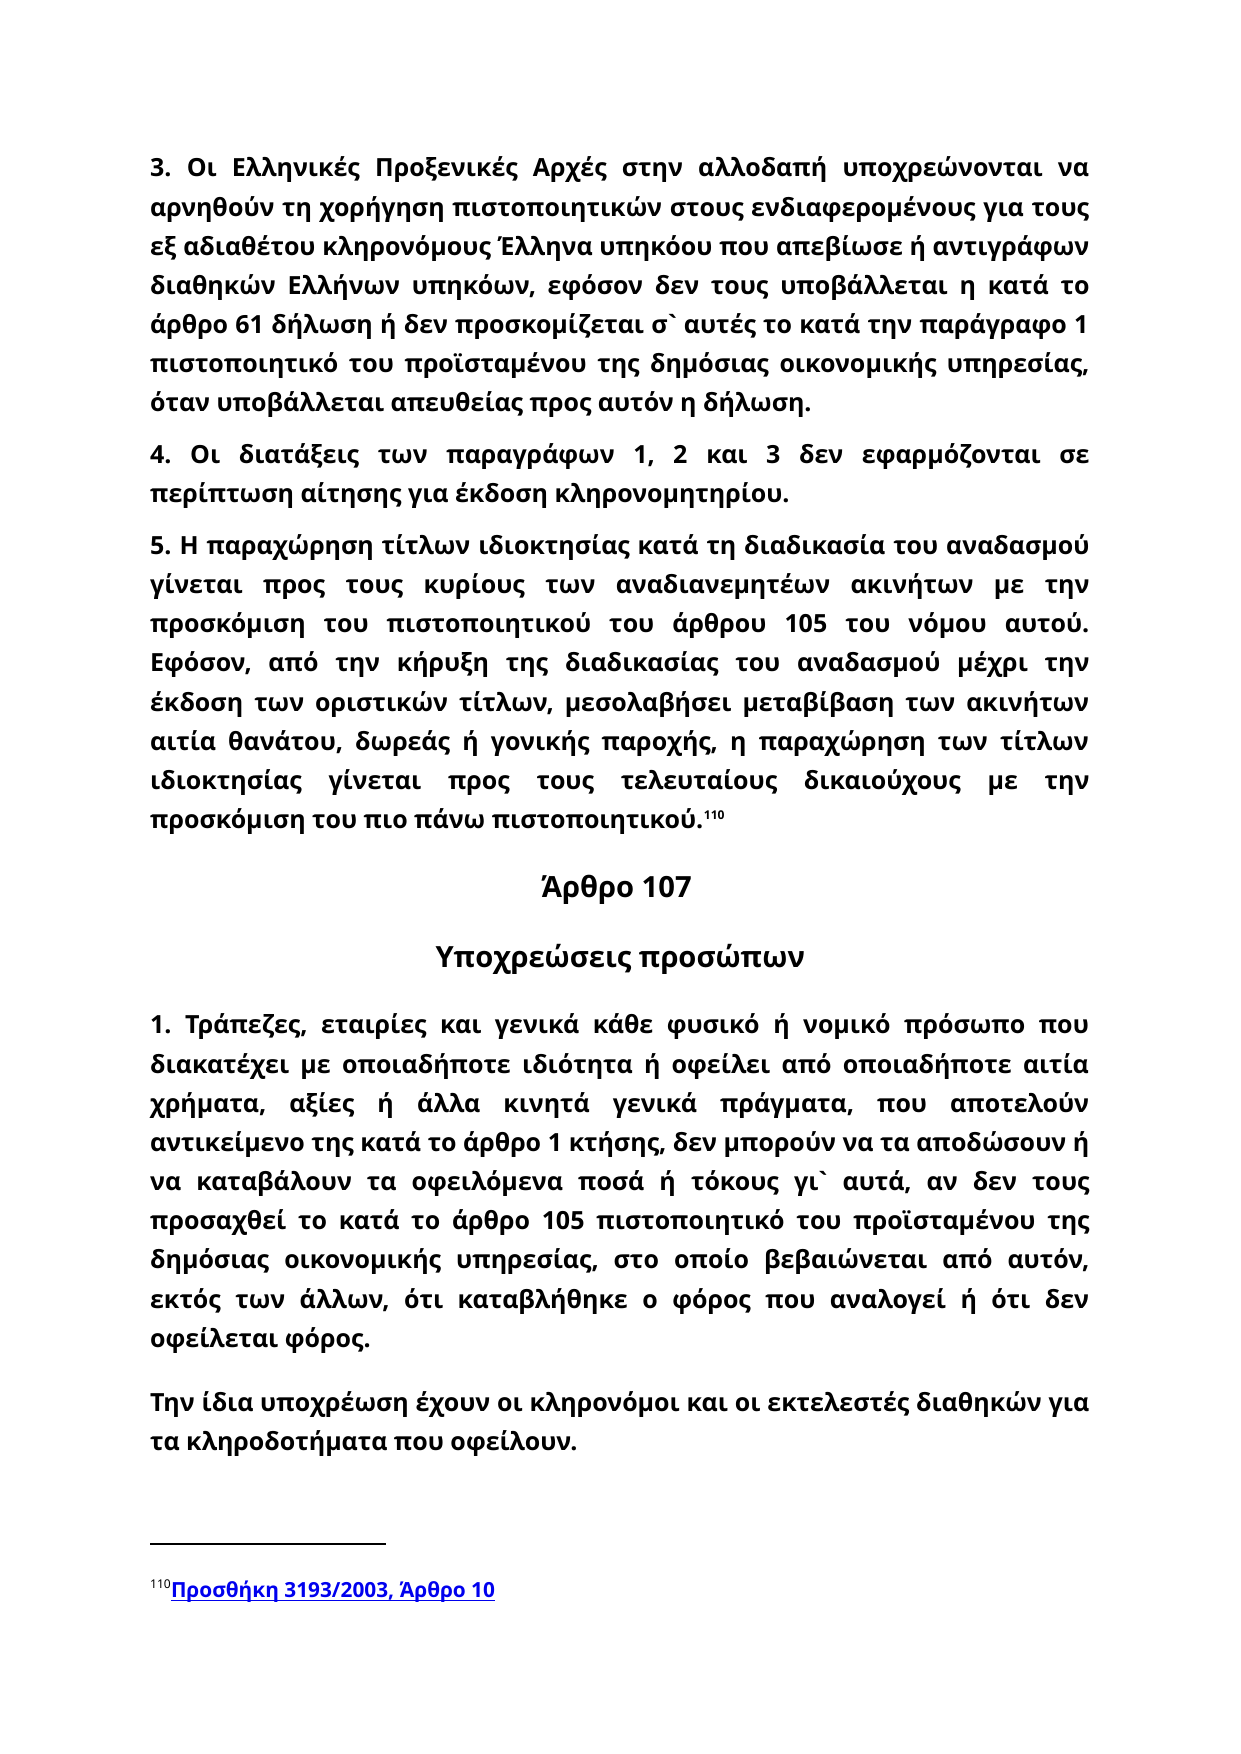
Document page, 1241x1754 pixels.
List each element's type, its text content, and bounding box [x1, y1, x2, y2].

subtitle Άρθρο 107 [150, 866, 1090, 906]
text 5. Η παραχώρηση τίτλων ιδιοκτησίας κατά τη διαδικασία του αναδασμού γίνεται προς τους κυρίους των αναδιανεμητέων ακινήτων με την προσκόμιση του πιστοποιητικού του άρθρου 105 του νόμου αυτού. Εφόσον, από την κήρυξη της διαδικασίας του αναδασμού μέχρι την έκδοση των οριστικών τίτλων, μεσολαβήσει μεταβίβαση των ακινήτων αιτία θανάτου, δωρεάς ή γονικής παροχής, η παραχώρηση των τίτλων ιδιοκτησίας γίνεται προς τους τελευταίους δικαιούχους με την προσκόμιση του πιο πάνω πιστοποιητικού. [150, 527, 1090, 836]
subtitle Υποχρεώσεις προσώπων [150, 936, 1090, 976]
text Την ίδια υποχρέωση έχουν οι κληρονόμοι και οι εκτελεστές διαθηκών για τα κληροδοτήματα που οφείλουν. [150, 1384, 1090, 1458]
text 4. Οι διατάξεις των παραγράφων 1, 2 και 3 δεν εφαρμόζονται σε περίπτωση αίτησης για έκδοση κληρονομητηρίου. [150, 437, 1090, 510]
text Προσθήκη 3193/2003, Άρθρο 10 [150, 1576, 1090, 1604]
text 1. Τράπεζες, εταιρίες και γενικά κάθε φυσικό ή νομικό πρόσωπο που διακατέχει με οποιαδήποτε ιδιότητα ή οφείλει από οποιαδήποτε αιτία χρήματα, αξίες ή άλλα κινητά γενικά πράγματα, που αποτελούν αντικείμενο της κατά το άρθρο 1 κτήσης, δεν μπορούν να τα αποδώσουν ή να καταβάλουν τα οφειλόμενα ποσά ή τόκους γι` αυτά, αν δεν τους προσαχθεί το κατά το άρθρο 105 πιστοποιητικό του προϊσταμένου της δημόσιας οικονομικής υπηρεσίας, στο οποίο βεβαιώνεται από αυτόν, εκτός των άλλων, ότι καταβλήθηκε ο φόρος που αναλογεί ή ότι δεν οφείλεται φόρος. [150, 1007, 1090, 1354]
text 3. Οι Ελληνικές Προξενικές Αρχές στην αλλοδαπή υποχρεώνονται να αρνηθούν τη χορήγηση πιστοποιητικών στους ενδιαφερομένους για τους εξ αδιαθέτου κληρονόμους Έλληνα υπηκόου που απεβίωσε ή αντιγράφων διαθηκών Ελλήνων υπηκόων, εφόσον δεν τους υποβάλλεται η κατά το άρθρο 61 δήλωση ή δεν προσκομίζεται σ` αυτές το κατά την παράγραφο 1 πιστοποιητικό του προϊσταμένου της δημόσιας οικονομικής υπηρεσίας, όταν υποβάλλεται απευθείας προς αυτόν η δήλωση. [150, 150, 1090, 419]
